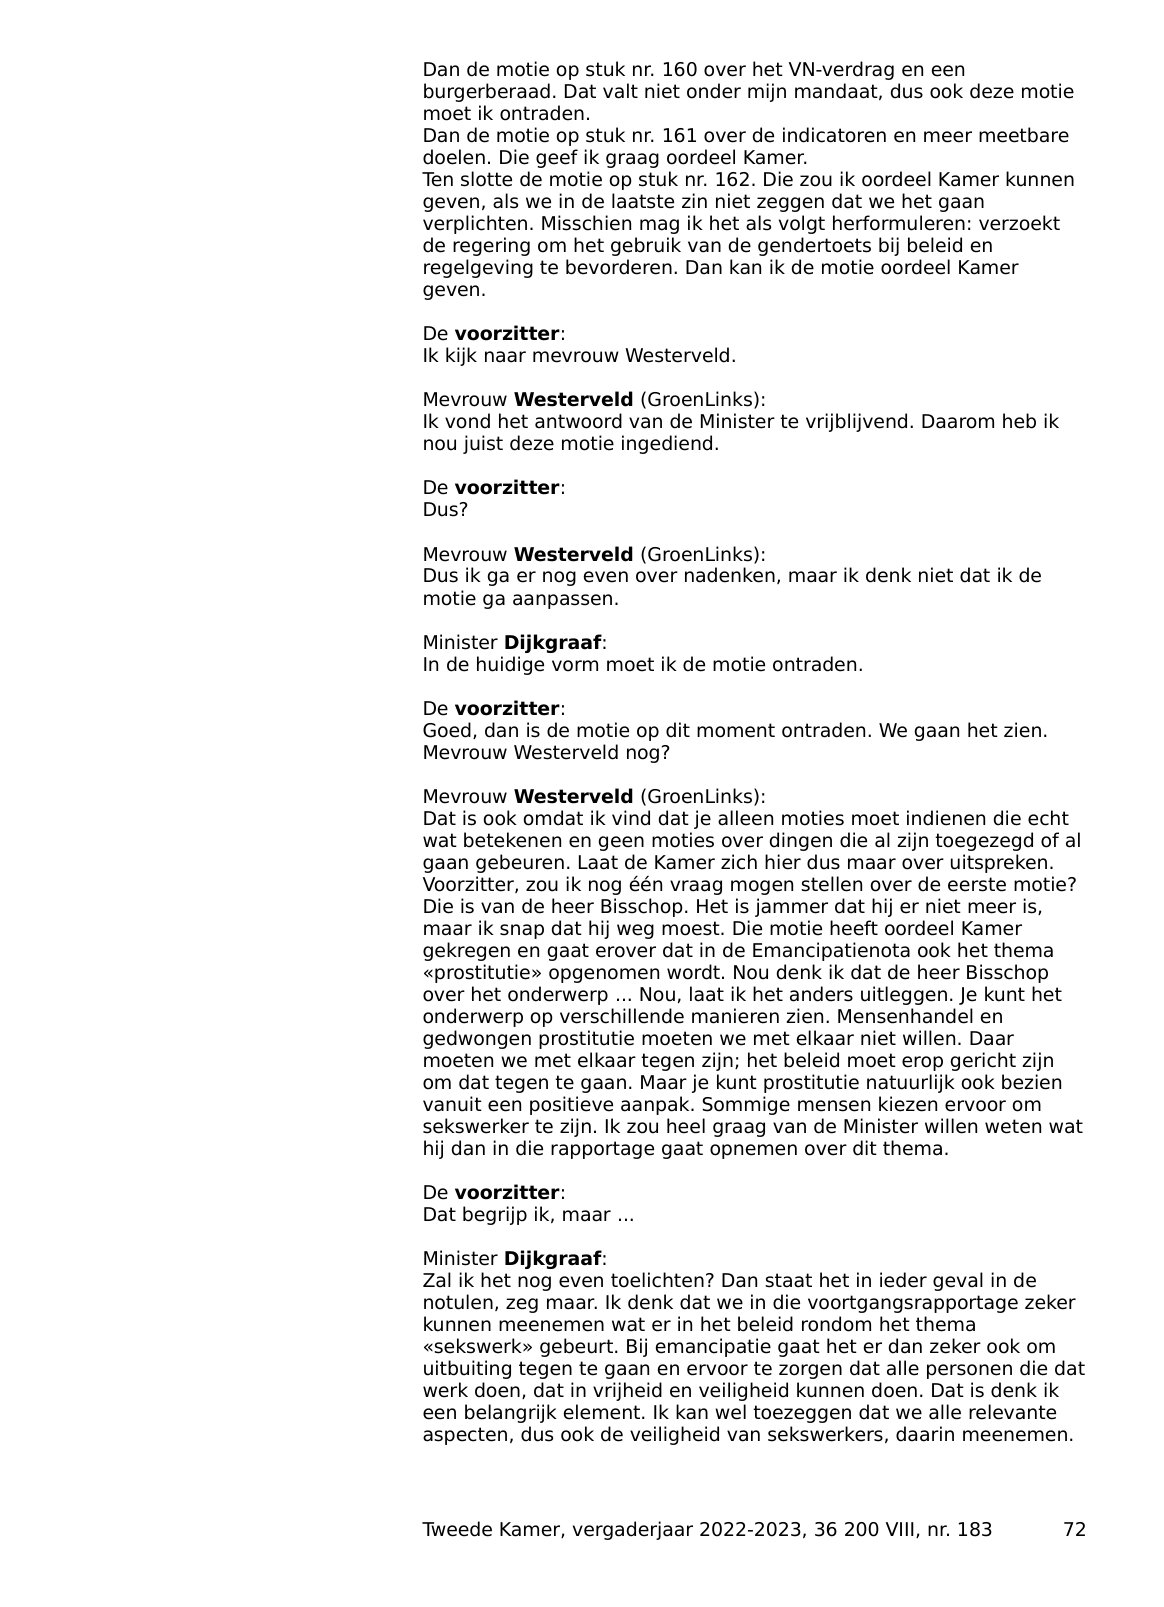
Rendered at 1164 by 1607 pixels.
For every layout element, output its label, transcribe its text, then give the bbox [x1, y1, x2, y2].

text Ik vond het antwoord van de Minister te vrijblijvend. Daarom heb ik nou juist deze motie ingediend. [422, 411, 1087, 455]
text Mevrouw Westerveld (GroenLinks): [422, 786, 1087, 808]
text Dus ik ga er nog even over nadenken, maar ik denk niet dat ik de motie ga aanpassen. [422, 565, 1087, 609]
text Zal ik het nog even toelichten? Dan staat het in ieder geval in de notulen, zeg maar. Ik denk dat we in die voortgangsrapportage zeker kunnen meenemen wat er in het beleid rondom het thema «sekswerk» gebeurt. Bij emancipatie gaat het er dan zeker ook om uitbuiting tegen te gaan en ervoor te zorgen dat alle personen die dat werk doen, dat in vrijheid en veiligheid kunnen doen. Dat is denk ik een belangrijk element. Ik kan wel toezeggen dat we alle relevante aspecten, dus ook de veiligheid van sekswerkers, daarin meenemen. [422, 1270, 1087, 1446]
text In de huidige vorm moet ik de motie ontraden. [422, 653, 1087, 676]
text Goed, dan is de motie op dit moment ontraden. We gaan het zien. Mevrouw Westerveld nog? [422, 720, 1087, 764]
text Dat is ook omdat ik vind dat je alleen moties moet indienen die echt wat betekenen en geen moties over dingen die al zijn toegezegd of al gaan gebeuren. Laat de Kamer zich hier dus maar over uitspreken. [422, 808, 1087, 874]
text De voorzitter: [422, 323, 1087, 345]
text Dus? [422, 499, 1087, 521]
text Dan de motie op stuk nr. 160 over het VN-verdrag en een burgerberaad. Dat valt niet onder mijn mandaat, dus ook deze motie moet ik ontraden. [422, 59, 1087, 125]
text De voorzitter: [422, 698, 1087, 720]
text Minister Dijkgraaf: [422, 1248, 1087, 1270]
text De voorzitter: [422, 477, 1087, 499]
text Ten slotte de motie op stuk nr. 162. Die zou ik oordeel Kamer kunnen geven, als we in de laatste zin niet zeggen dat we het gaan verplichten. Misschien mag ik het als volgt herformuleren: verzoekt de regering om het gebruik van de gendertoets bij beleid en regelgeving te bevorderen. Dan kan ik de motie oordeel Kamer geven. [422, 169, 1087, 301]
text Ik kijk naar mevrouw Westerveld. [422, 345, 1087, 367]
text Dan de motie op stuk nr. 161 over de indicatoren en meer meetbare doelen. Die geef ik graag oordeel Kamer. [422, 125, 1087, 169]
text Dat begrijp ik, maar ... [422, 1204, 1087, 1226]
text De voorzitter: [422, 1182, 1087, 1204]
text Minister Dijkgraaf: [422, 632, 1087, 653]
text Mevrouw Westerveld (GroenLinks): [422, 389, 1087, 411]
text Mevrouw Westerveld (GroenLinks): [422, 543, 1087, 565]
text Voorzitter, zou ik nog één vraag mogen stellen over de eerste motie? Die is van de heer Bisschop. Het is jammer dat hij er niet meer is, maar ik snap dat hij weg moest. Die motie heeft oordeel Kamer gekregen en gaat erover dat in de Emancipatienota ook het thema «prostitutie» opgenomen wordt. Nou denk ik dat de heer Bisschop over het onderwerp ... Nou, laat ik het anders uitleggen. Je kunt het onderwerp op verschillende manieren zien. Mensenhandel en gedwongen prostitutie moeten we met elkaar niet willen. Daar moeten we met elkaar tegen zijn; het beleid moet erop gericht zijn om dat tegen te gaan. Maar je kunt prostitutie natuurlijk ook bezien vanuit een positieve aanpak. Sommige mensen kiezen ervoor om sekswerker te zijn. Ik zou heel graag van de Minister willen weten wat hij dan in die rapportage gaat opnemen over dit thema. [422, 874, 1087, 1159]
